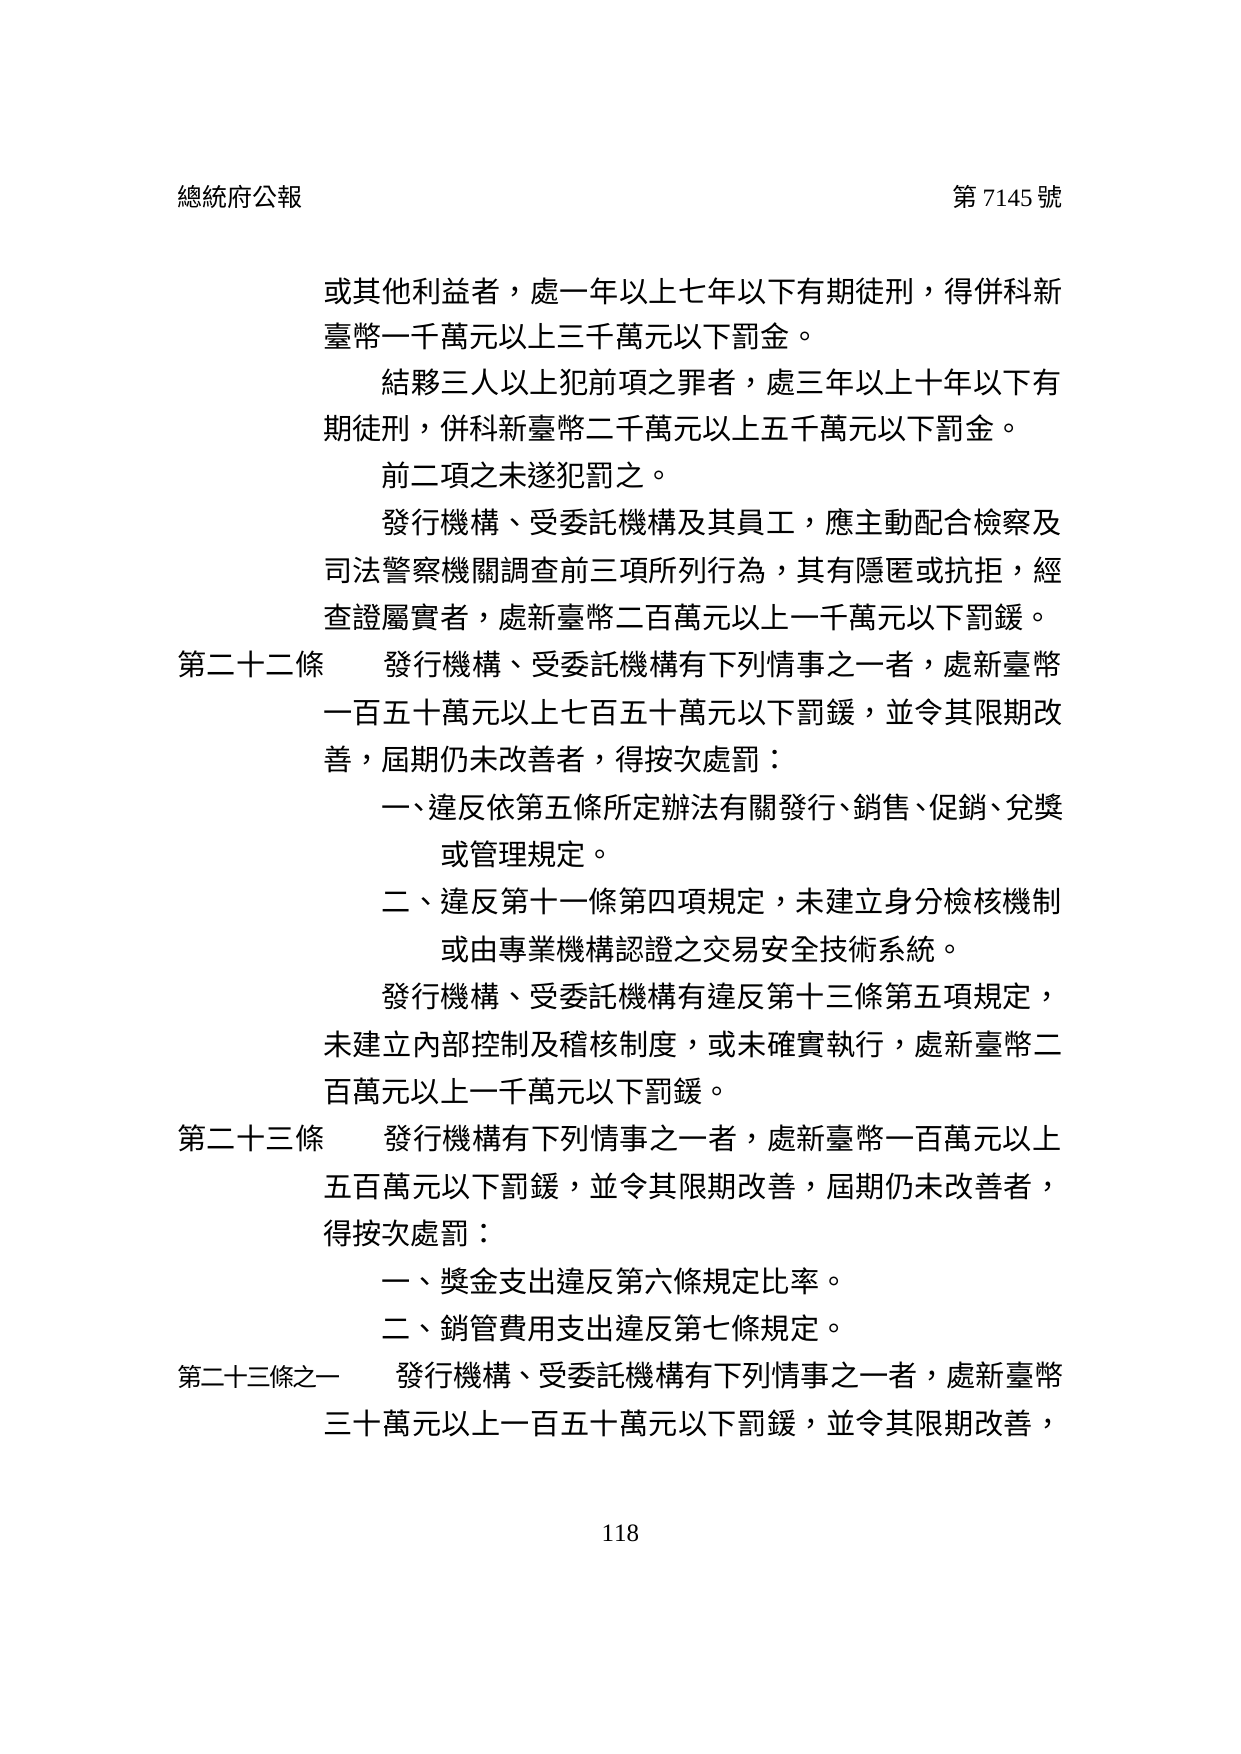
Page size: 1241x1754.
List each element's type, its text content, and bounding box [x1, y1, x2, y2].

text 二、違反第十一條第四項規定，未建立身分檢核機制或由專業機構認證之交易安全技術系統。 [381, 875, 1063, 970]
text 結夥三人以上犯前項之罪者，處三年以上十年以下有期徒刑，併科新臺幣二千萬元以上五千萬元以下罰金。 [323, 357, 1063, 448]
text 二、銷管費用支出違反第七條規定。 [381, 1301, 1063, 1349]
text 一、獎金支出違反第六條規定比率。 [381, 1254, 1063, 1301]
text 第二十三條之一 發行機構、受委託機構有下列情事之一者，處新臺幣三十萬元以上一百五十萬元以下罰鍰，並令其限期改善， [177, 1349, 1063, 1444]
text 或其他利益者，處一年以上七年以下有期徒刑，得併科新臺幣一千萬元以上三千萬元以下罰金。 [177, 266, 1063, 357]
text 前二項之未遂犯罰之。 [323, 448, 1063, 496]
text 發行機構、受委託機構有違反第十三條第五項規定，未建立內部控制及稽核制度，或未確實執行，處新臺幣二百萬元以上一千萬元以下罰鍰。 [323, 970, 1063, 1112]
text 發行機構、受委託機構及其員工，應主動配合檢察及司法警察機關調查前三項所列行為，其有隱匿或抗拒，經查證屬實者，處新臺幣二百萬元以上一千萬元以下罰鍰。 [323, 496, 1063, 638]
text 一、違反依第五條所定辦法有關發行、銷售、促銷、兌獎或管理規定。 [381, 780, 1063, 875]
text 第二十二條 發行機構、受委託機構有下列情事之一者，處新臺幣一百五十萬元以上七百五十萬元以下罰鍰，並令其限期改善，屆期仍未改善者，得按次處罰： [177, 638, 1063, 780]
text 第二十三條 發行機構有下列情事之一者，處新臺幣一百萬元以上五百萬元以下罰鍰，並令其限期改善，屆期仍未改善者，得按次處罰： [177, 1112, 1063, 1254]
